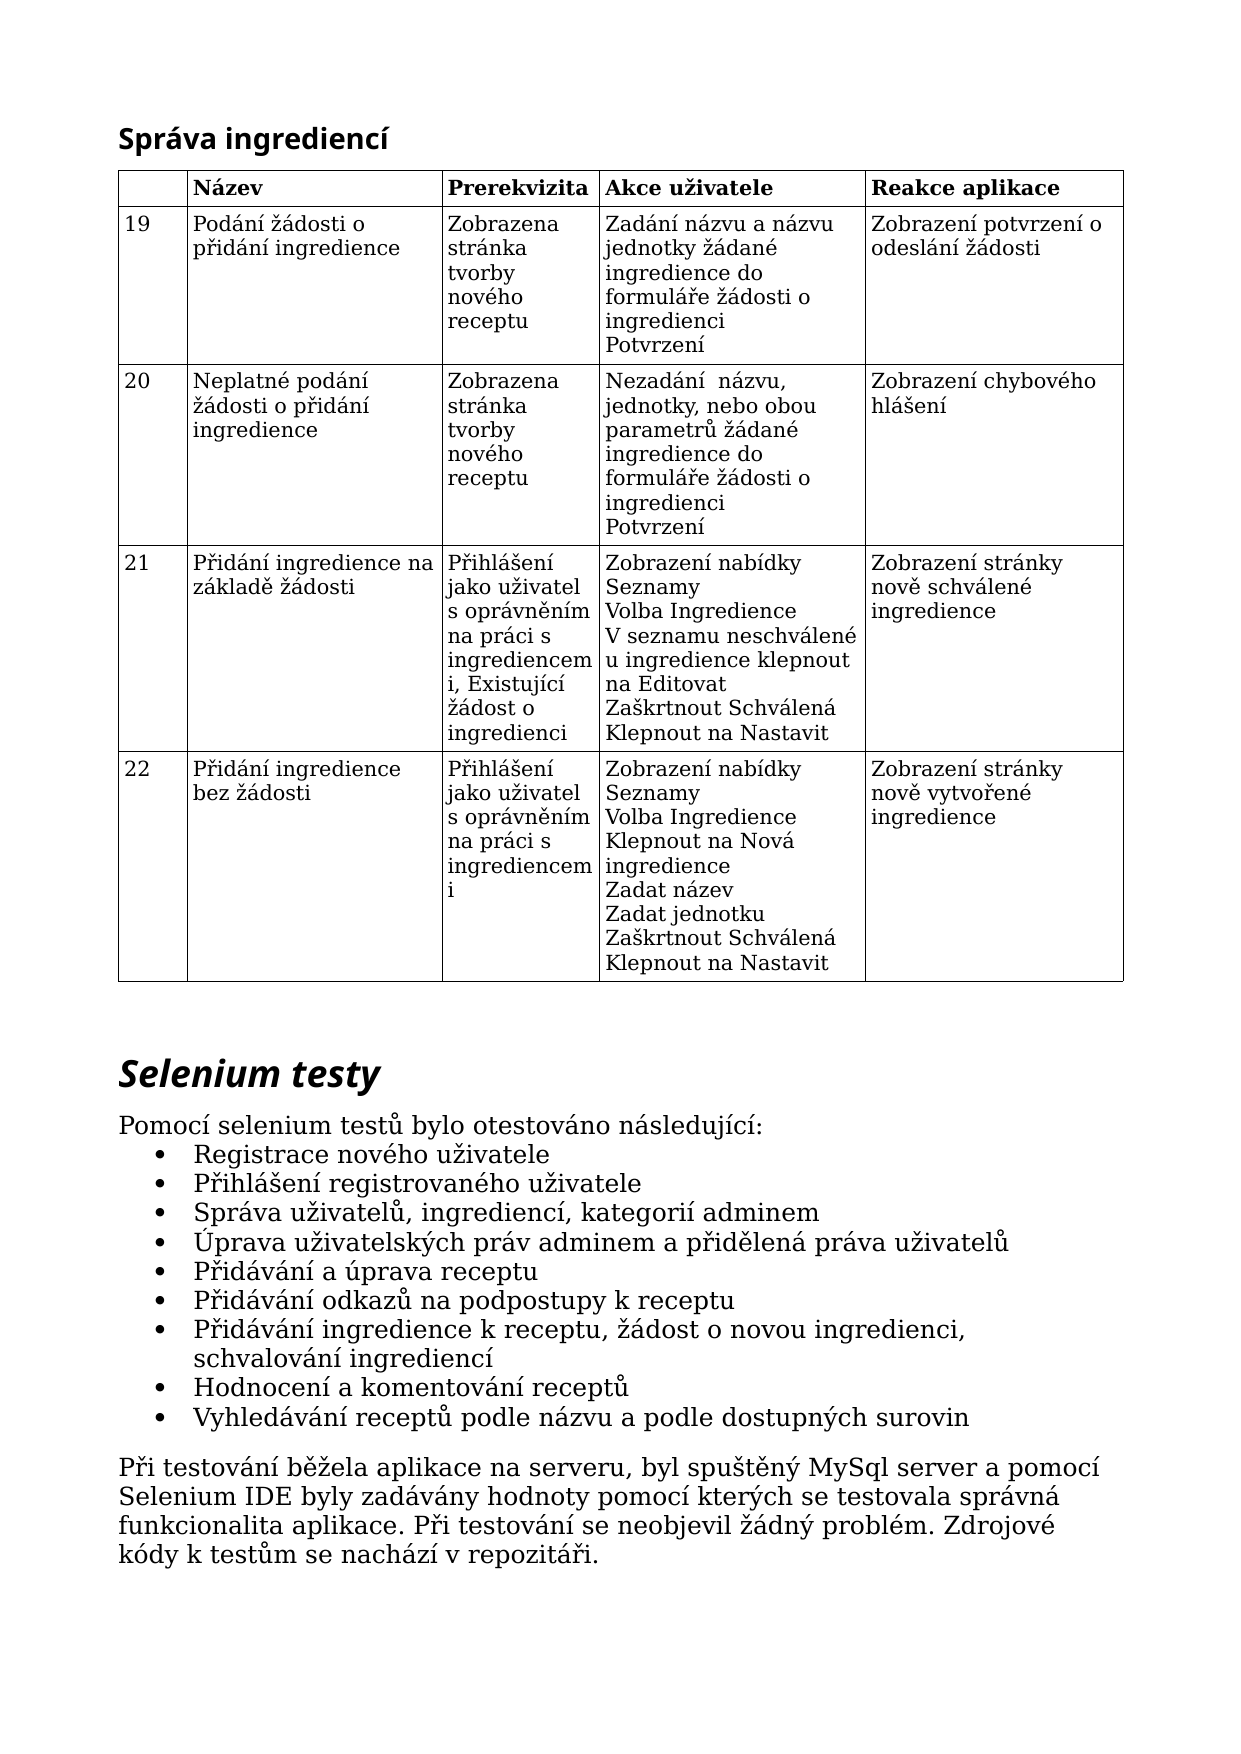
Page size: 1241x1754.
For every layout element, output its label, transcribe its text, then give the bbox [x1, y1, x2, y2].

table_header [119, 171, 187, 206]
table_cell Zobrazení potvrzení o odeslání žádosti [866, 207, 1123, 363]
table_cell Přihlášení jako uživatel s oprávněním na práci s ingrediencemi, Existující žádost o ingredienci [443, 546, 599, 751]
list Přidávání ingredience k receptu, žádost o novou ingredienci, schvalování ingrediencí [156, 1315, 1122, 1373]
table_header Název [188, 171, 442, 206]
list Hodnocení a komentování receptů [156, 1373, 1122, 1403]
table_cell Přidání ingredience bez žádosti [188, 752, 442, 981]
table_header Akce uživatele [600, 171, 865, 206]
table_cell Zobrazení nabídky Seznamy Volba Ingredience V seznamu neschválené u ingredience klepnout na Editovat Zaškrtnout Schválená Klepnout na Nastavit [600, 546, 865, 751]
table_cell Zobrazena stránka tvorby nového receptu [443, 365, 599, 545]
table_cell Nezadání názvu, jednotky, nebo obou parametrů žádané ingredience do formuláře žádosti o ingredienci Potvrzení [600, 365, 865, 545]
list Správa uživatelů, ingrediencí, kategorií adminem [156, 1198, 1122, 1228]
table_cell Zobrazení chybového hlášení [866, 365, 1123, 545]
table_cell Přidání ingredience na základě žádosti [188, 546, 442, 751]
table_cell Přihlášení jako uživatel s oprávněním na práci s ingrediencemi [443, 752, 599, 981]
list Přidávání odkazů na podpostupy k receptu [156, 1286, 1122, 1315]
table_cell Zadání názvu a názvu jednotky žádané ingredience do formuláře žádosti o ingredienci Potvrzení [600, 207, 865, 363]
list Přidávání a úprava receptu [156, 1257, 1122, 1286]
table_cell Zobrazení stránky nově schválené ingredience [866, 546, 1123, 751]
list Registrace nového uživatele [156, 1140, 1122, 1169]
table_header Reakce aplikace [866, 171, 1123, 206]
table_header Prerekvizita [443, 171, 599, 206]
table_cell Neplatné podání žádosti o přidání ingredience [188, 365, 442, 545]
table_cell Zobrazení nabídky Seznamy Volba Ingredience Klepnout na Nová ingredience Zadat název Zadat jednotku Zaškrtnout Schválená Klepnout na Nastavit [600, 752, 865, 981]
subtitle Správa ingrediencí [118, 118, 1122, 158]
table_cell 22 [119, 752, 187, 981]
text Pomocí selenium testů bylo otestováno následující: [118, 1111, 1122, 1140]
table_cell 19 [119, 207, 187, 363]
subtitle Selenium testy [118, 1047, 1122, 1098]
table_cell Zobrazena stránka tvorby nového receptu [443, 207, 599, 363]
table_cell Zobrazení stránky nově vytvořené ingredience [866, 752, 1123, 981]
table_cell 20 [119, 365, 187, 545]
text Při testování běžela aplikace na serveru, byl spuštěný MySql server a pomocí Selenium IDE byly zadávány hodnoty pomocí kterých se testovala správná funkcionalita aplikace. Při testování se neobjevil žádný problém. Zdrojové kódy k testům se nachází v repozitáři. [118, 1453, 1122, 1569]
table_cell Podání žádosti o přidání ingredience [188, 207, 442, 363]
list Přihlášení registrovaného uživatele [156, 1169, 1122, 1198]
list Vyhledávání receptů podle názvu a podle dostupných surovin [156, 1403, 1122, 1432]
list Úprava uživatelských práv adminem a přidělená práva uživatelů [156, 1228, 1122, 1257]
table_cell 21 [119, 546, 187, 751]
